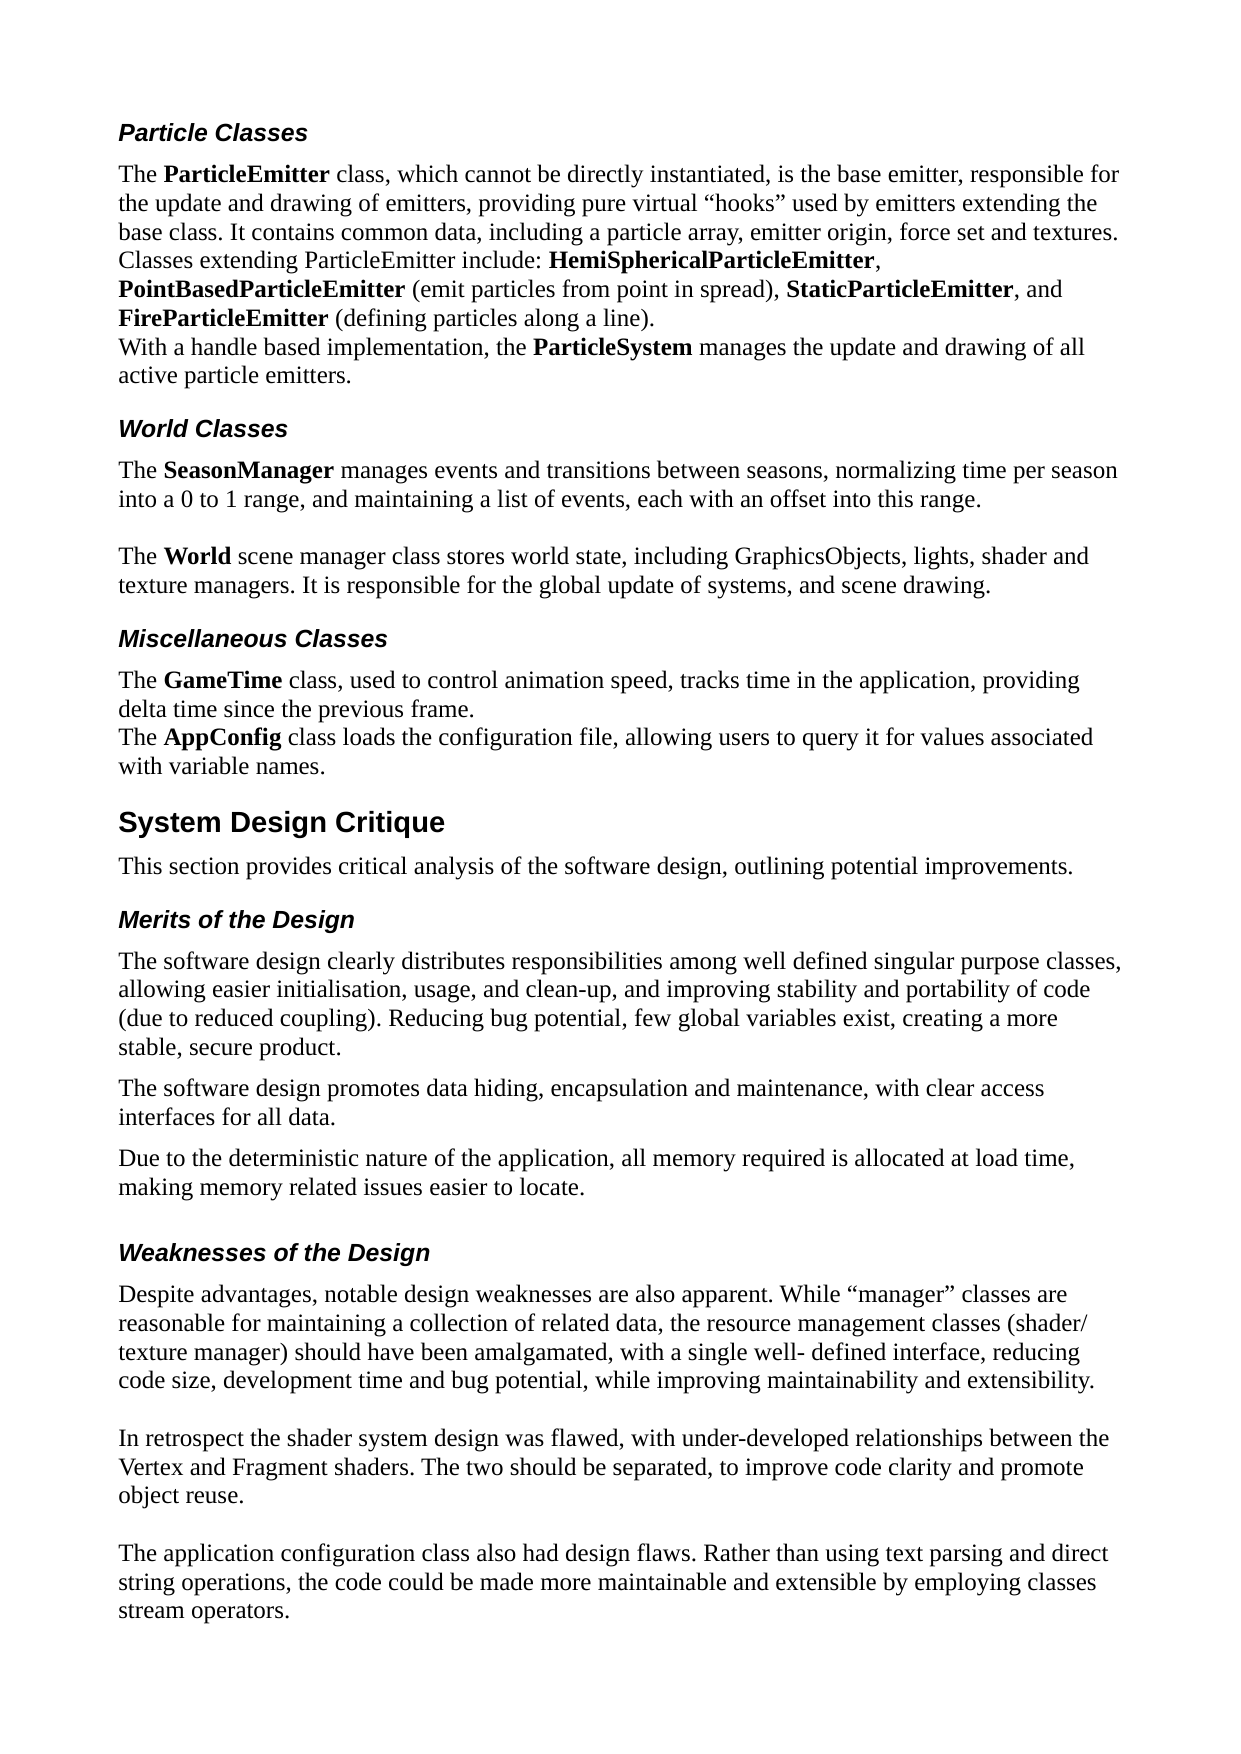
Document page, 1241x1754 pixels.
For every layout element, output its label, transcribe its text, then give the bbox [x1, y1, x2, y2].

text Classes extending ParticleEmitter include: HemiSphericalParticleEmitter, PointBasedParticleEmitter (emit particles from point in spread), StaticParticleEmitter, and FireParticleEmitter (defining particles along a line). [118, 245, 1122, 332]
subtitle Miscellaneous Classes [118, 624, 1122, 652]
text The SeasonManager manages events and transitions between seasons, normalizing time per season into a 0 to 1 range, and maintaining a list of events, each with an offset into this range. [118, 455, 1122, 513]
text The software design promotes data hiding, encapsulation and maintenance, with clear access interfaces for all data. [118, 1073, 1122, 1131]
text The application configuration class also had design flaws. Rather than using text parsing and direct string operations, the code could be made more maintainable and extensible by employing classes stream operators. [118, 1538, 1122, 1624]
text The software design clearly distributes responsibilities among well defined singular purpose classes, allowing easier initialisation, usage, and clean-up, and improving stability and portability of code (due to reduced coupling). Reducing bug potential, few global variables exist, creating a more stable, secure product. [118, 946, 1122, 1061]
text The GameTime class, used to control animation speed, tracks time in the application, providing delta time since the previous frame. [118, 665, 1122, 722]
text Despite advantages, notable design weaknesses are also apparent. While “manager” classes are reasonable for maintaining a collection of related data, the resource management classes (shader/ texture manager) should have been amalgamated, with a single well- defined interface, reducing code size, development time and bug potential, while improving maintainability and extensibility. [118, 1279, 1122, 1394]
text This section provides critical analysis of the software design, outlining potential improvements. [118, 851, 1122, 880]
subtitle System Design Critique [118, 805, 1122, 838]
text The ParticleEmitter class, which cannot be directly instantiated, is the base emitter, responsible for the update and drawing of emitters, providing pure virtual “hooks” used by emitters extending the base class. It contains common data, including a particle array, emitter origin, force set and textures. [118, 159, 1122, 245]
text The AppConfig class loads the configuration file, allowing users to query it for values associated with variable names. [118, 722, 1122, 780]
subtitle Particle Classes [118, 118, 1122, 147]
text With a handle based implementation, the ParticleSystem manages the update and drawing of all active particle emitters. [118, 332, 1122, 389]
text Due to the deterministic nature of the application, all memory required is allocated at load time, making memory related issues easier to locate. [118, 1143, 1122, 1201]
subtitle Weaknesses of the Design [118, 1238, 1122, 1267]
subtitle World Classes [118, 414, 1122, 443]
text In retrospect the shader system design was flawed, with under-developed relationships between the Vertex and Fragment shaders. The two should be separated, to improve code clarity and promote object reuse. [118, 1423, 1122, 1509]
subtitle Merits of the Design [118, 905, 1122, 933]
text The World scene manager class stores world state, including GraphicsObjects, lights, shader and texture managers. It is responsible for the global update of systems, and scene drawing. [118, 541, 1122, 599]
